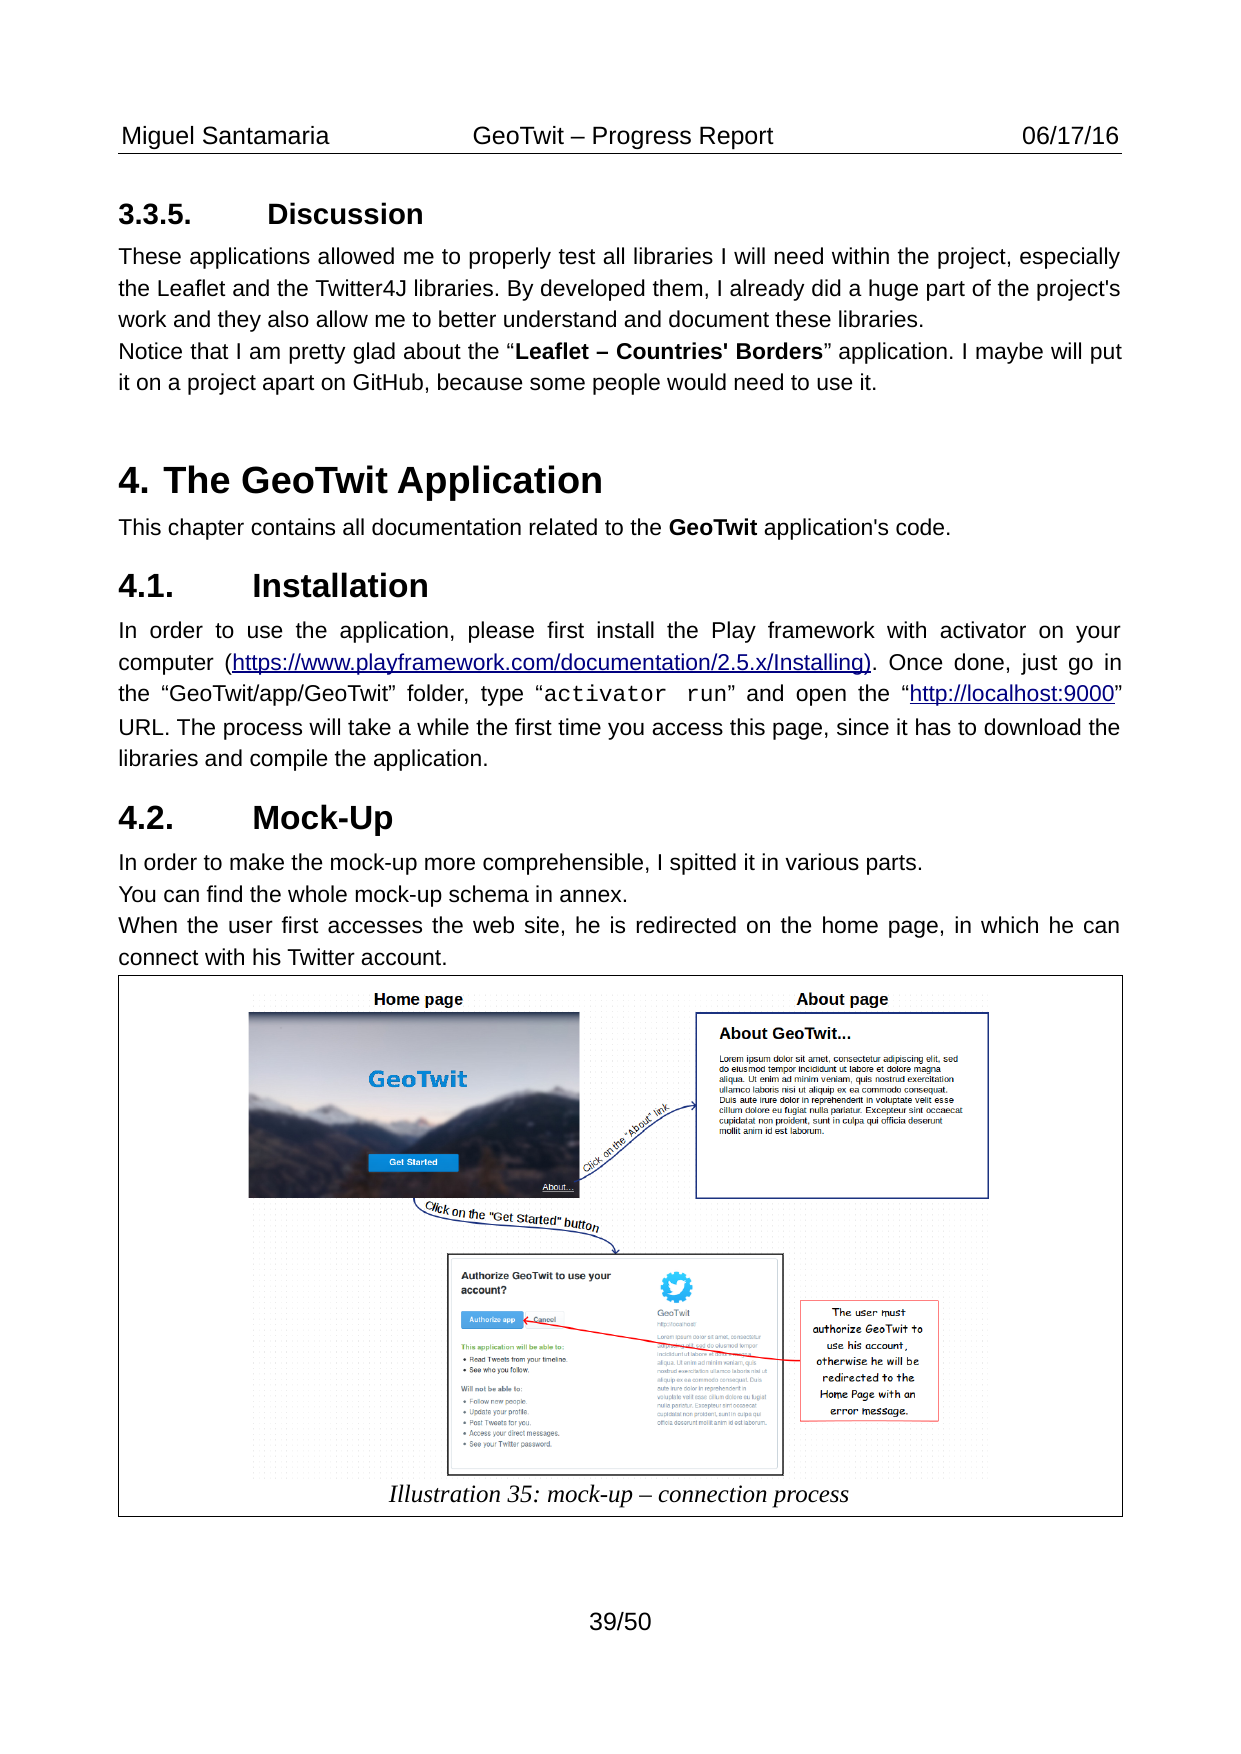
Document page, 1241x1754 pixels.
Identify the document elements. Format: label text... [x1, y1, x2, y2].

text These applications allowed me to properly test all libraries I will need within the project, especially the Leaflet and the Twitter4J libraries. By developed them, I already did a huge part of the project's work and they also allow me to better understand and document these libraries. [118, 243, 1122, 333]
subtitle Mock-Up [118, 798, 1122, 836]
subtitle Installation [118, 566, 1122, 605]
subtitle The GeoTwit Application [118, 457, 1122, 501]
picture [248, 990, 992, 1480]
text In order to make the mock-up more comprehensible, I spitted it in various parts. [118, 849, 1122, 875]
text Notice that I am pretty glad about the “Leaflet – Countries' Borders” application. I maybe will put it on a project apart on GitHub, because some people would need to use it. [118, 338, 1122, 396]
subtitle Discussion [118, 197, 1122, 231]
text You can find the whole mock-up schema in annex. [118, 881, 1122, 907]
text This chapter contains all documentation related to the GeoTwit application's code. [118, 514, 1122, 540]
text Illustration 35: mock-up – connection process [121, 1477, 1119, 1508]
text When the user first accesses the web site, he is redirected on the home page, in which he can connect with his Twitter account. [118, 912, 1122, 970]
text In order to use the application, please first install the Play framework with activator on your computer (https://www.playframework.com/documentation/2.5.x/Installing). Once done, just go in the “GeoTwit/app/GeoTwit” folder, type “activator run” and open the “http://localhost:9000” URL. The process will take a while the first time you access this page, since it has to download the libraries and compile the application. [118, 617, 1122, 772]
